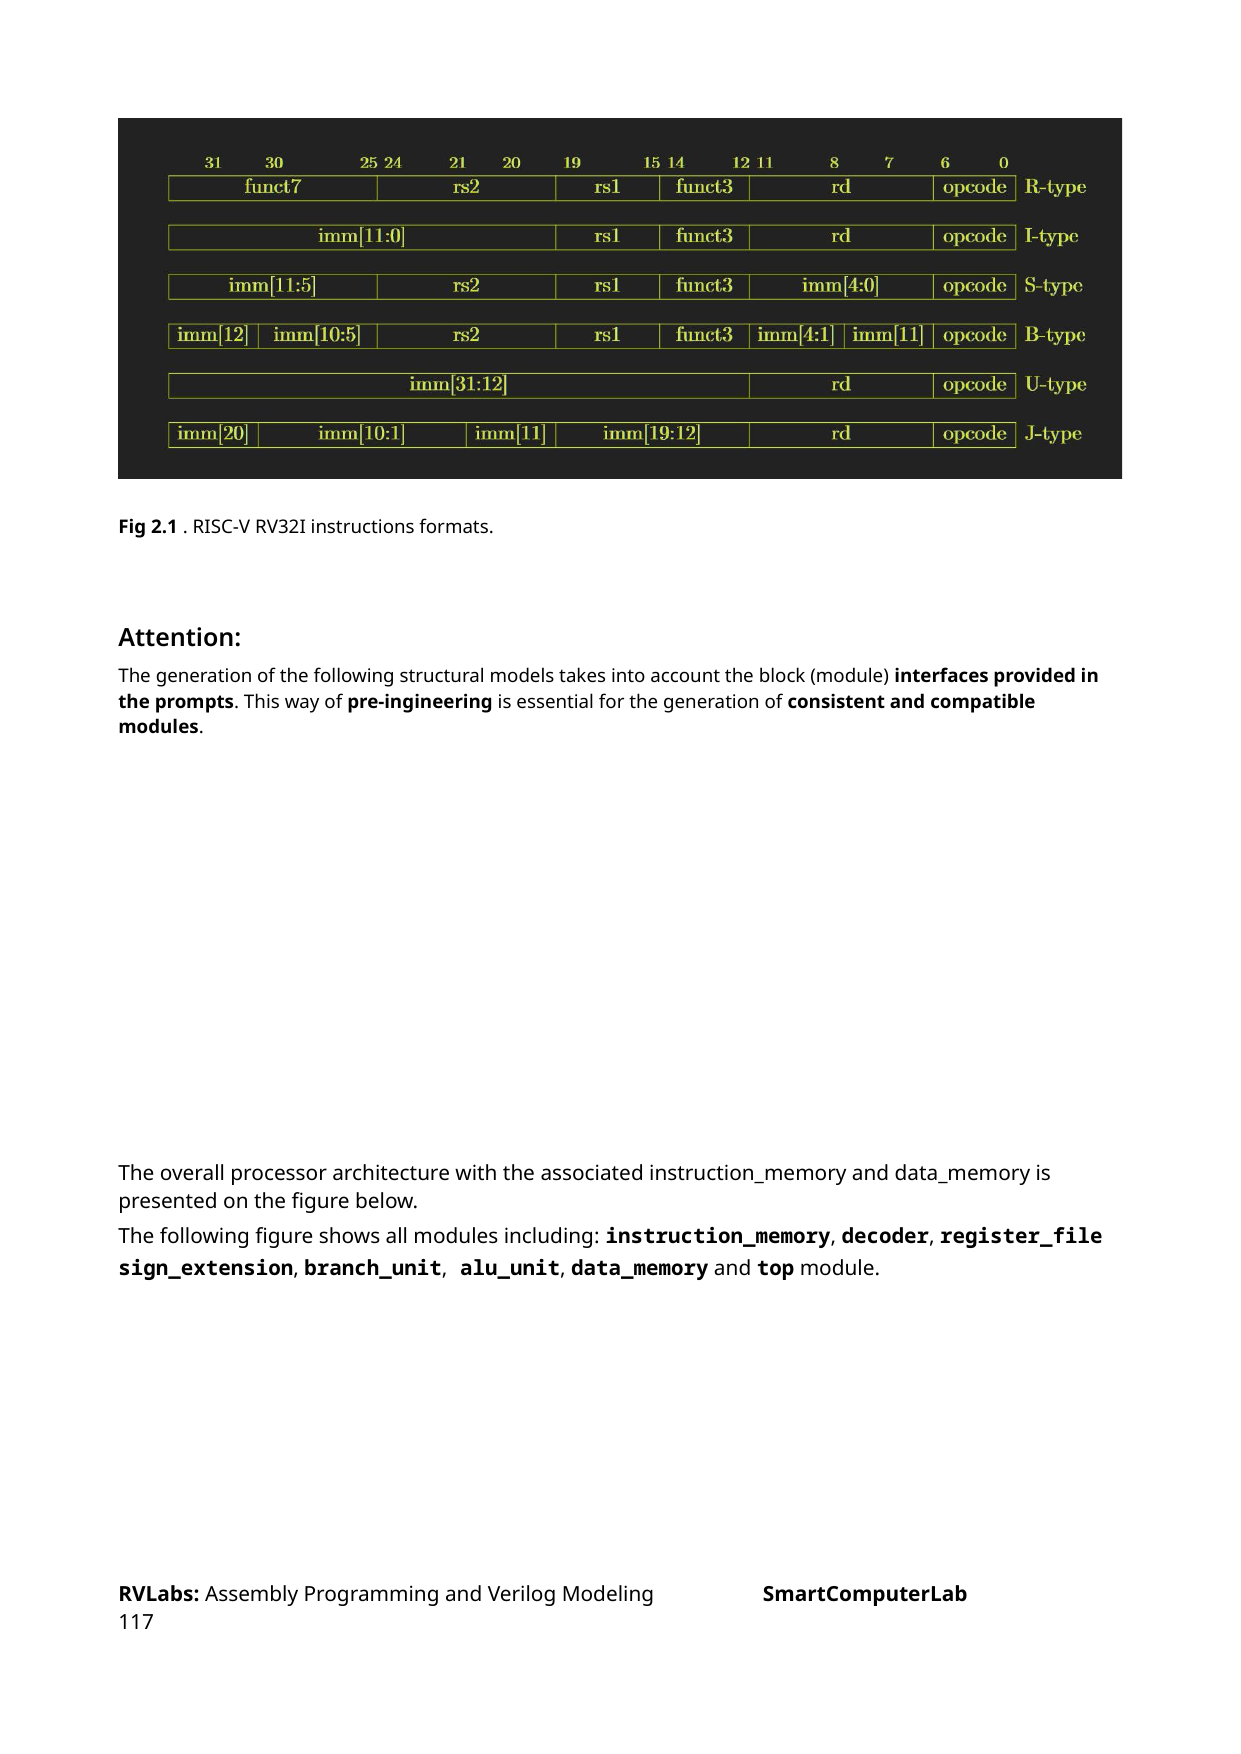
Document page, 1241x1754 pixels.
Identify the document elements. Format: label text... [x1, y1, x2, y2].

picture [118, 118, 1123, 479]
text The generation of the following structural models takes into account the block (module) interfaces provided in the prompts. This way of pre-ingineering is essential for the generation of consistent and compatible modules. [118, 662, 1122, 739]
subtitle Attention: [118, 619, 1122, 653]
text Fig 2.1 . RISC-V RV32I instructions formats. [118, 513, 1122, 539]
text The following figure shows all modules including: instruction_memory, decoder, register_file sign_extension, branch_unit, alu_unit, data_memory and top module. [118, 1221, 1122, 1282]
text The overall processor architecture with the associated instruction_memory and data_memory is presented on the figure below. [118, 1158, 1122, 1215]
